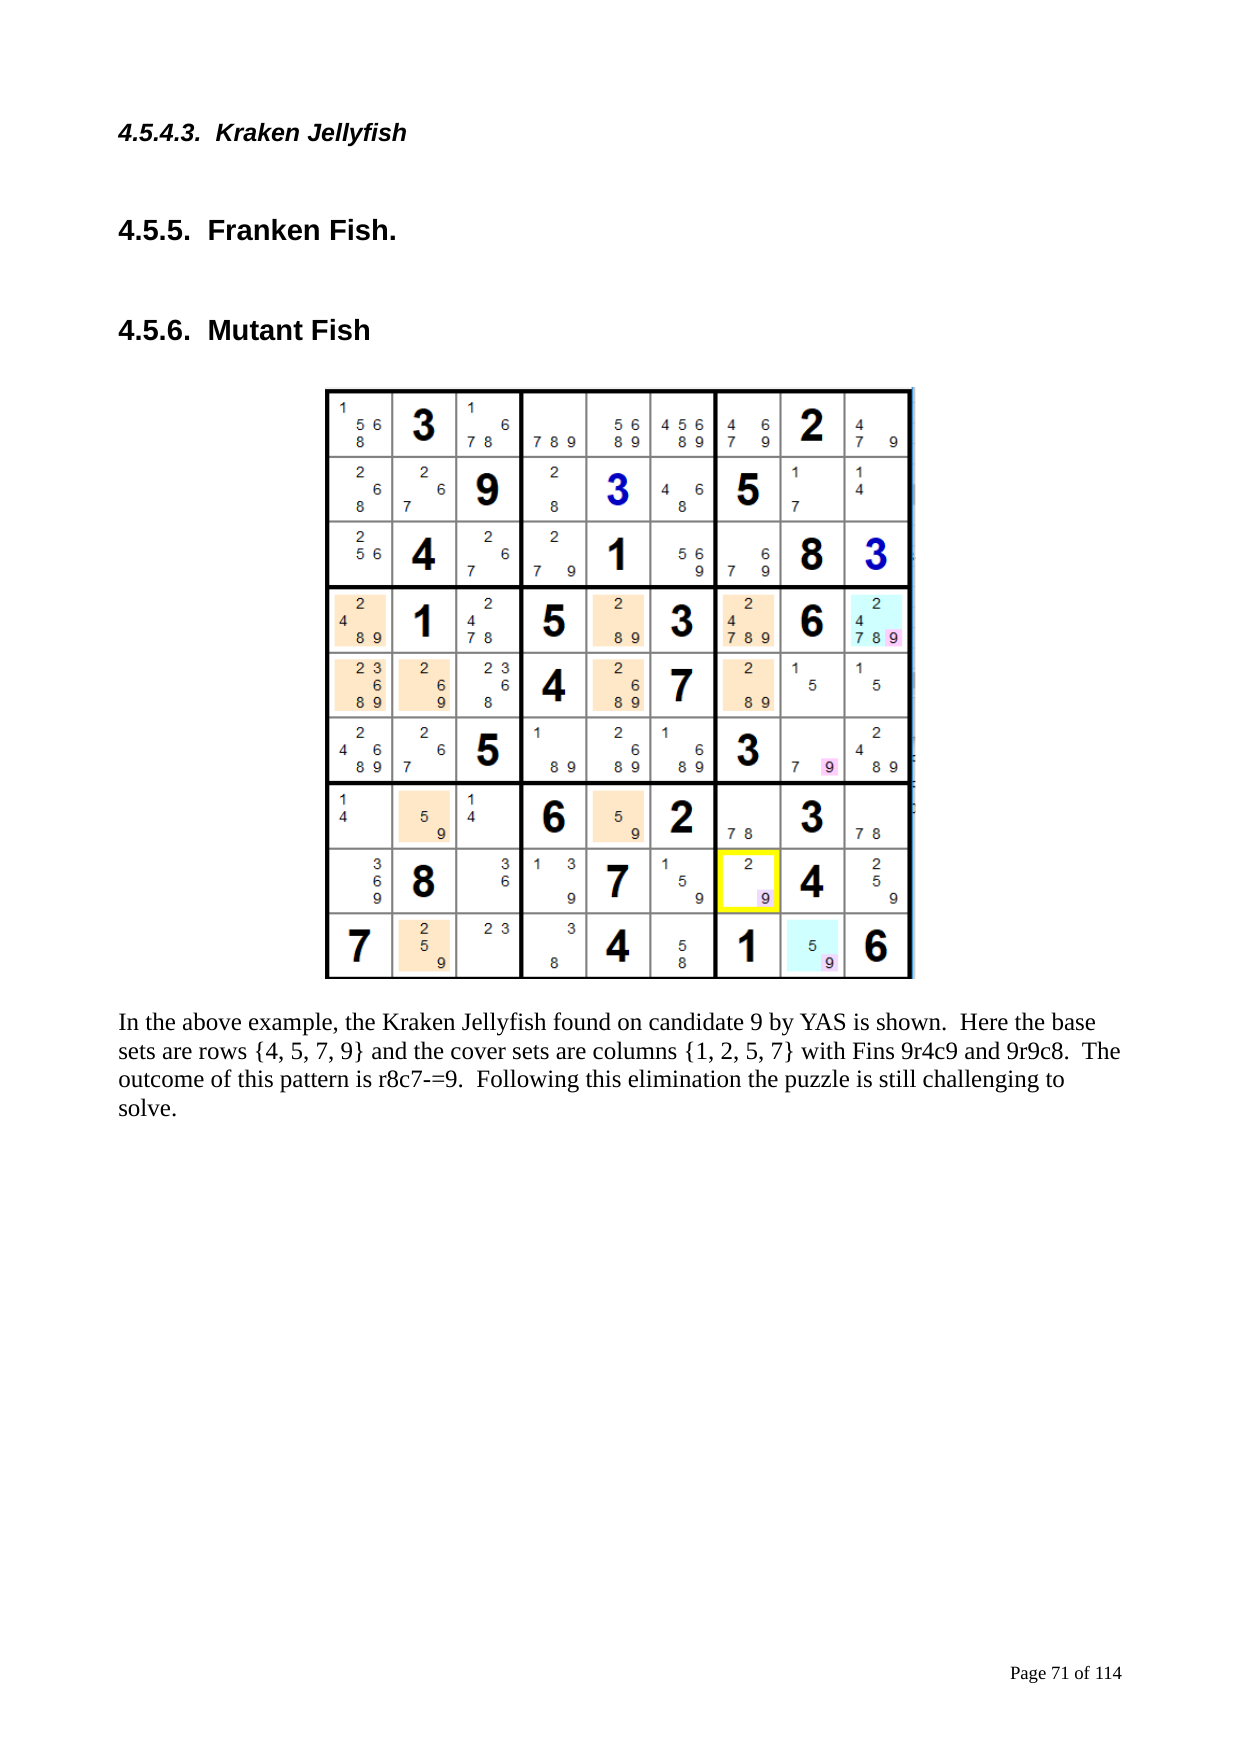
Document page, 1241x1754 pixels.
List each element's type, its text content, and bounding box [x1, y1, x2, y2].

picture [325, 387, 916, 979]
subtitle Mutant Fish [118, 313, 1122, 346]
subtitle Kraken Jellyfish [118, 118, 1122, 147]
subtitle Franken Fish. [118, 213, 1122, 247]
text In the above example, the Kraken Jellyfish found on candidate 9 by YAS is shown. Here the base sets are rows {4, 5, 7, 9} and the cover sets are columns {1, 2, 5, 7} with Fins 9r4c9 and 9r9c8. The outcome of this pattern is r8c7-=9. Following this elimination the puzzle is still challenging to solve. [118, 1007, 1122, 1122]
